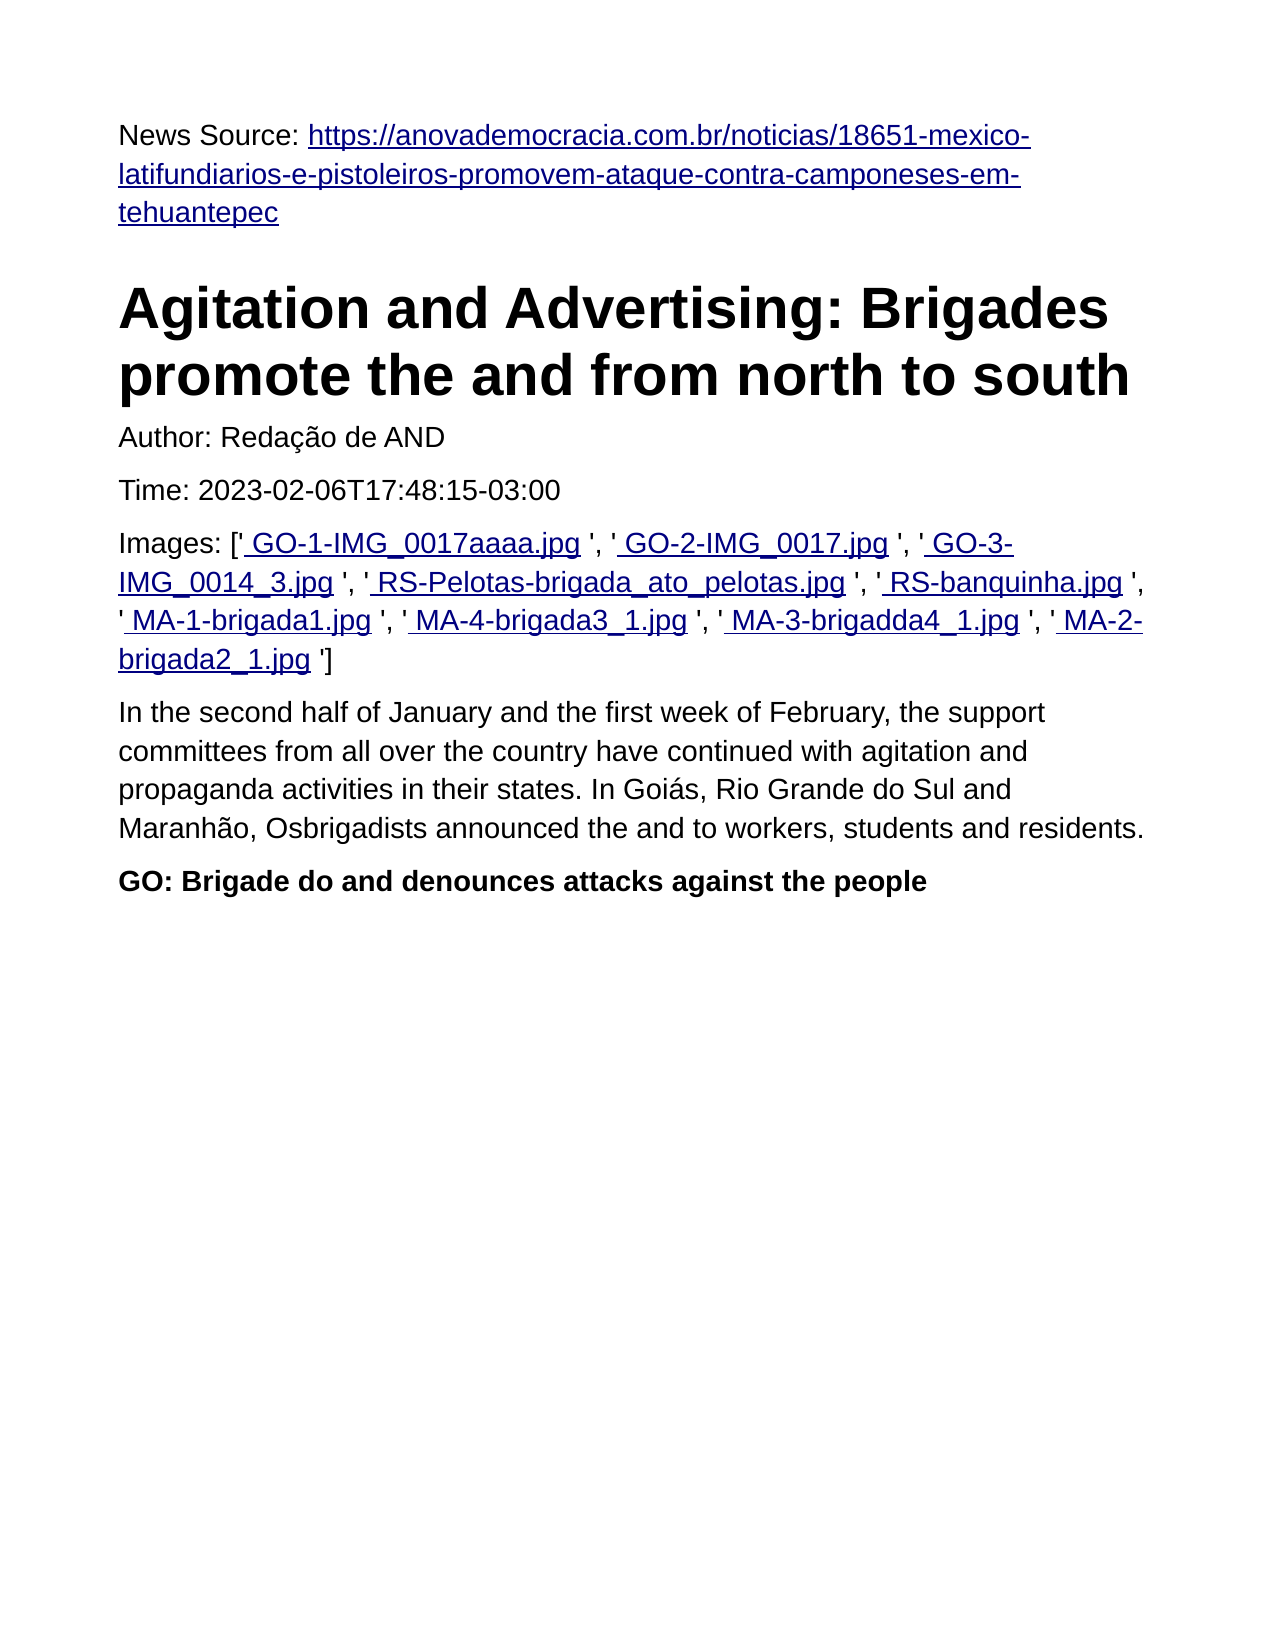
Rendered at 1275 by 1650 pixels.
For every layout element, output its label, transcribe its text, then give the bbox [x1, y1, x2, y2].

subtitle Agitation and Advertising: Brigades promote the and from north to south [118, 273, 1157, 407]
text News Source: https://anovademocracia.com.br/noticias/18651-mexico-latifundiarios-e-pistoleiros-promovem-ataque-contra-camponeses-em-tehuantepec [118, 118, 1157, 229]
text Images: [' GO-1-IMG_0017aaaa.jpg ', ' GO-2-IMG_0017.jpg ', ' GO-3-IMG_0014_3.jpg ', ' RS-Pelotas-brigada_ato_pelotas.jpg ', ' RS-banquinha.jpg ', ' MA-1-brigada1.jpg ', ' MA-4-brigada3_1.jpg ', ' MA-3-brigadda4_1.jpg ', ' MA-2-brigada2_1.jpg '] [118, 526, 1157, 675]
text Author: Redação de AND [118, 420, 1157, 453]
text In the second half of January and the first week of February, the support committees from all over the country have continued with agitation and propaganda activities in their states. In Goiás, Rio Grande do Sul and Maranhão, Osbrigadists announced the and to workers, students and residents. [118, 695, 1157, 844]
text Time: 2023-02-06T17:48:15-03:00 [118, 473, 1157, 507]
text GO: Brigade do and denounces attacks against the people [118, 864, 1157, 897]
